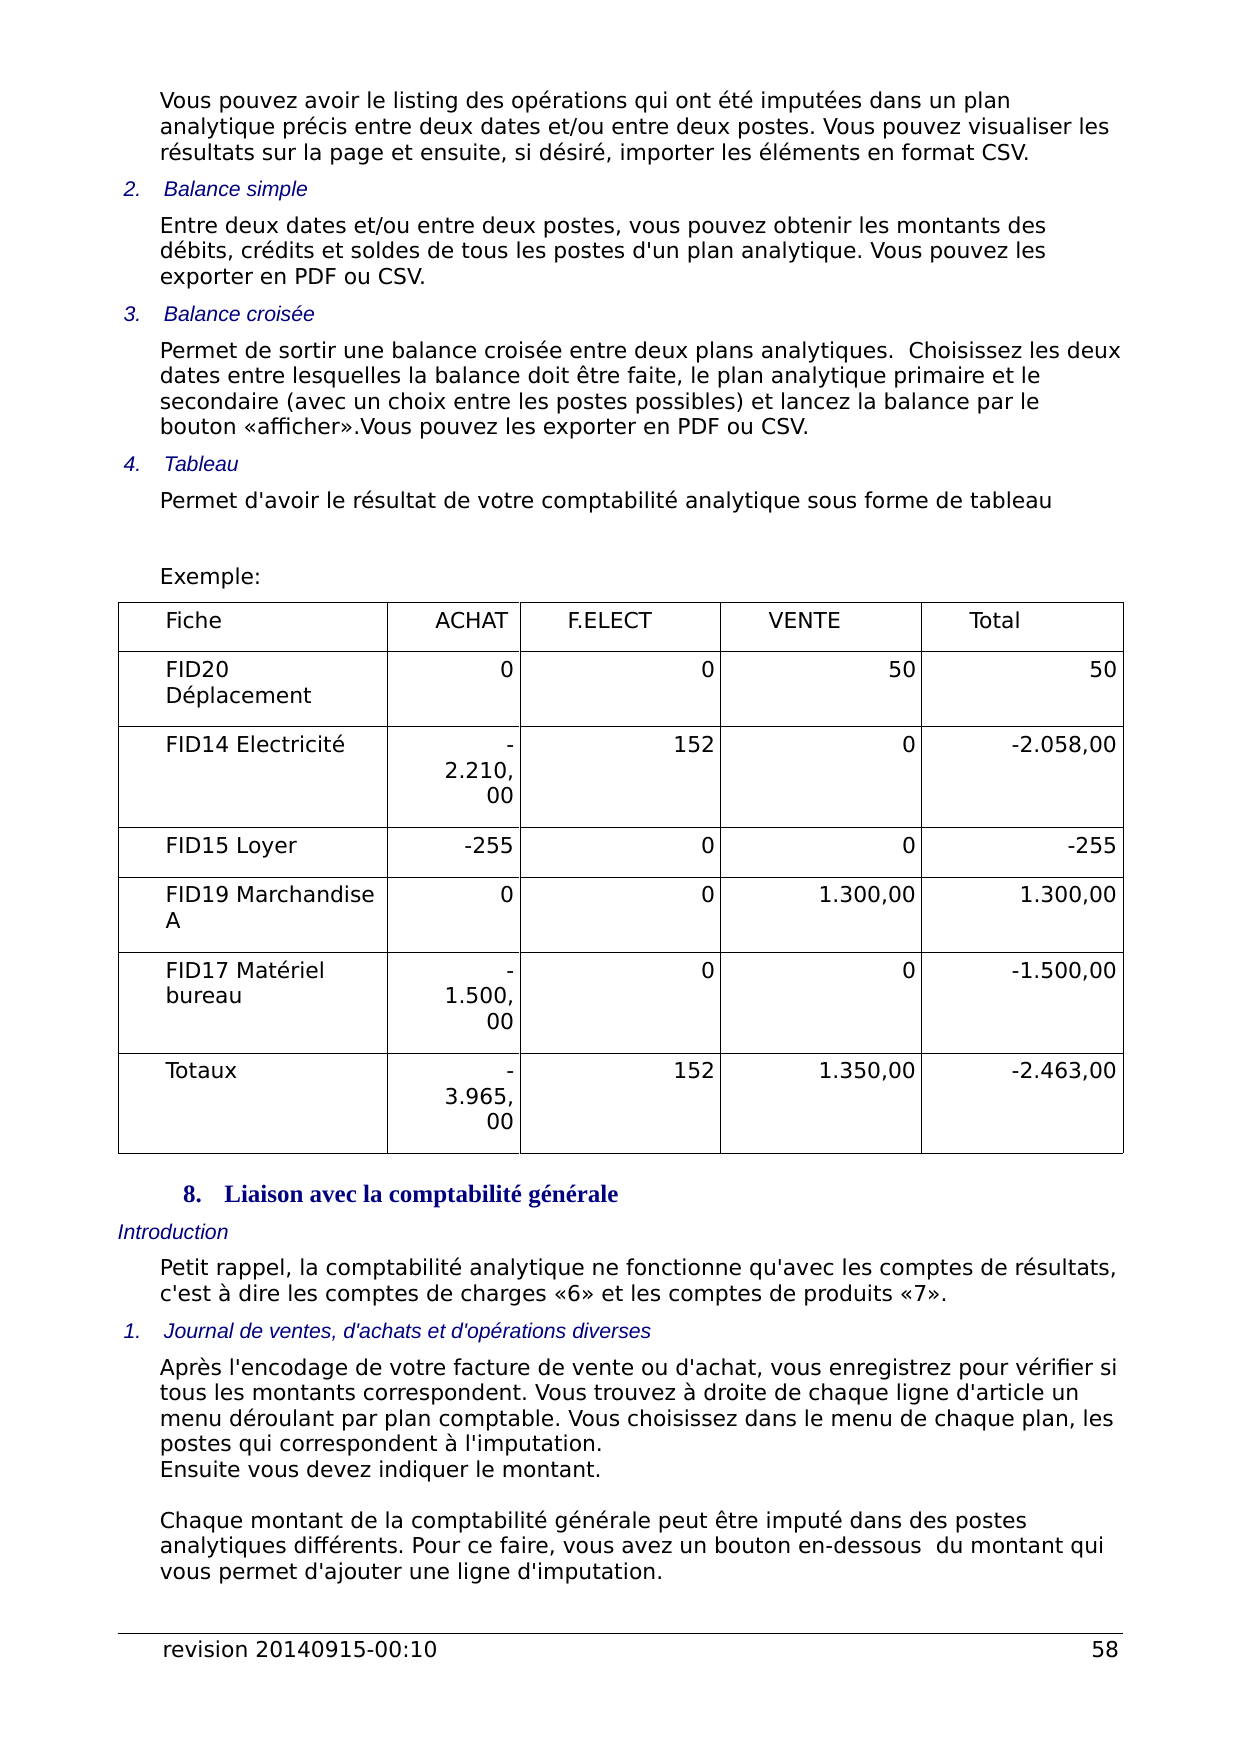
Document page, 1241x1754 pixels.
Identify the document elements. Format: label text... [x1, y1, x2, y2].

table_cell -2.210,00 [388, 727, 519, 827]
subtitle Tableau [117, 452, 1123, 476]
table_cell 0 [721, 727, 921, 827]
table_cell 0 [388, 652, 519, 726]
table_header VENTE [721, 603, 921, 651]
table_header ACHAT [388, 603, 519, 651]
text Chaque montant de la comptabilité générale peut être imputé dans des postes analytiques différents. Pour ce faire, vous avez un bouton en-dessous du montant qui vous permet d'ajouter une ligne d'imputation. [159, 1508, 1123, 1584]
text Permet de sortir une balance croisée entre deux plans analytiques. Choisissez les deux dates entre lesquelles la balance doit être faite, le plan analytique primaire et le secondaire (avec un choix entre les postes possibles) et lancez la balance par le bouton «afficher».Vous pouvez les exporter en PDF ou CSV. [159, 338, 1123, 440]
table_cell FID20 Déplacement [119, 652, 387, 726]
text Vous pouvez avoir le listing des opérations qui ont été imputées dans un plan analytique précis entre deux dates et/ou entre deux postes. Vous pouvez visualiser les résultats sur la page et ensuite, si désiré, importer les éléments en format CSV. [159, 88, 1123, 165]
table_cell FID14 Electricité [119, 727, 387, 827]
text Ensuite vous devez indiquer le montant. [159, 1457, 1123, 1482]
table_cell -1.500,00 [388, 953, 519, 1053]
table_cell 50 [922, 652, 1123, 726]
subtitle Balance simple [117, 177, 1123, 201]
text Petit rappel, la comptabilité analytique ne fonctionne qu'avec les comptes de résultats, c'est à dire les comptes de charges «6» et les comptes de produits «7». [159, 1256, 1123, 1307]
table_cell 0 [521, 652, 720, 726]
table_cell 1.300,00 [922, 878, 1123, 952]
table_cell 0 [521, 878, 720, 952]
table_cell 0 [721, 828, 921, 877]
table_cell Totaux [119, 1054, 387, 1153]
text Après l'encodage de votre facture de vente ou d'achat, vous enregistrez pour vérifier si tous les montants correspondent. Vous trouvez à droite de chaque ligne d'article un menu déroulant par plan comptable. Vous choisissez dans le menu de chaque plan, les postes qui correspondent à l'imputation. [159, 1354, 1123, 1457]
table_cell 1.350,00 [721, 1054, 921, 1153]
table_cell 152 [521, 727, 720, 827]
table_cell -2.058,00 [922, 727, 1123, 827]
text Entre deux dates et/ou entre deux postes, vous pouvez obtenir les montants des débits, crédits et soldes de tous les postes d'un plan analytique. Vous pouvez les exporter en PDF ou CSV. [159, 213, 1123, 290]
table_header F.ELECT [521, 603, 720, 651]
table_cell 0 [521, 953, 720, 1053]
table_header Fiche [119, 603, 387, 651]
table_cell 152 [521, 1054, 720, 1153]
table_cell FID19 Marchandise A [119, 878, 387, 952]
table_cell -255 [388, 828, 519, 877]
table_cell -255 [922, 828, 1123, 877]
subtitle Introduction [117, 1219, 1123, 1244]
table_cell 0 [721, 953, 921, 1053]
table_cell 0 [521, 828, 720, 877]
table_cell 0 [388, 878, 519, 952]
table_cell -2.463,00 [922, 1054, 1123, 1153]
subtitle Liaison avec la comptabilité générale [177, 1179, 1123, 1207]
subtitle Journal de ventes, d'achats et d'opérations diverses [117, 1318, 1123, 1343]
text Permet d'avoir le résultat de votre comptabilité analytique sous forme de tableau [159, 488, 1123, 513]
table_cell FID17 Matériel bureau [119, 953, 387, 1053]
table_cell FID15 Loyer [119, 828, 387, 877]
subtitle Balance croisée [117, 301, 1123, 326]
table_cell -1.500,00 [922, 953, 1123, 1053]
table_header Total [922, 603, 1123, 651]
table_cell 50 [721, 652, 921, 726]
table_cell 1.300,00 [721, 878, 921, 952]
text Exemple: [159, 564, 1123, 589]
table_cell -3.965,00 [388, 1054, 519, 1153]
